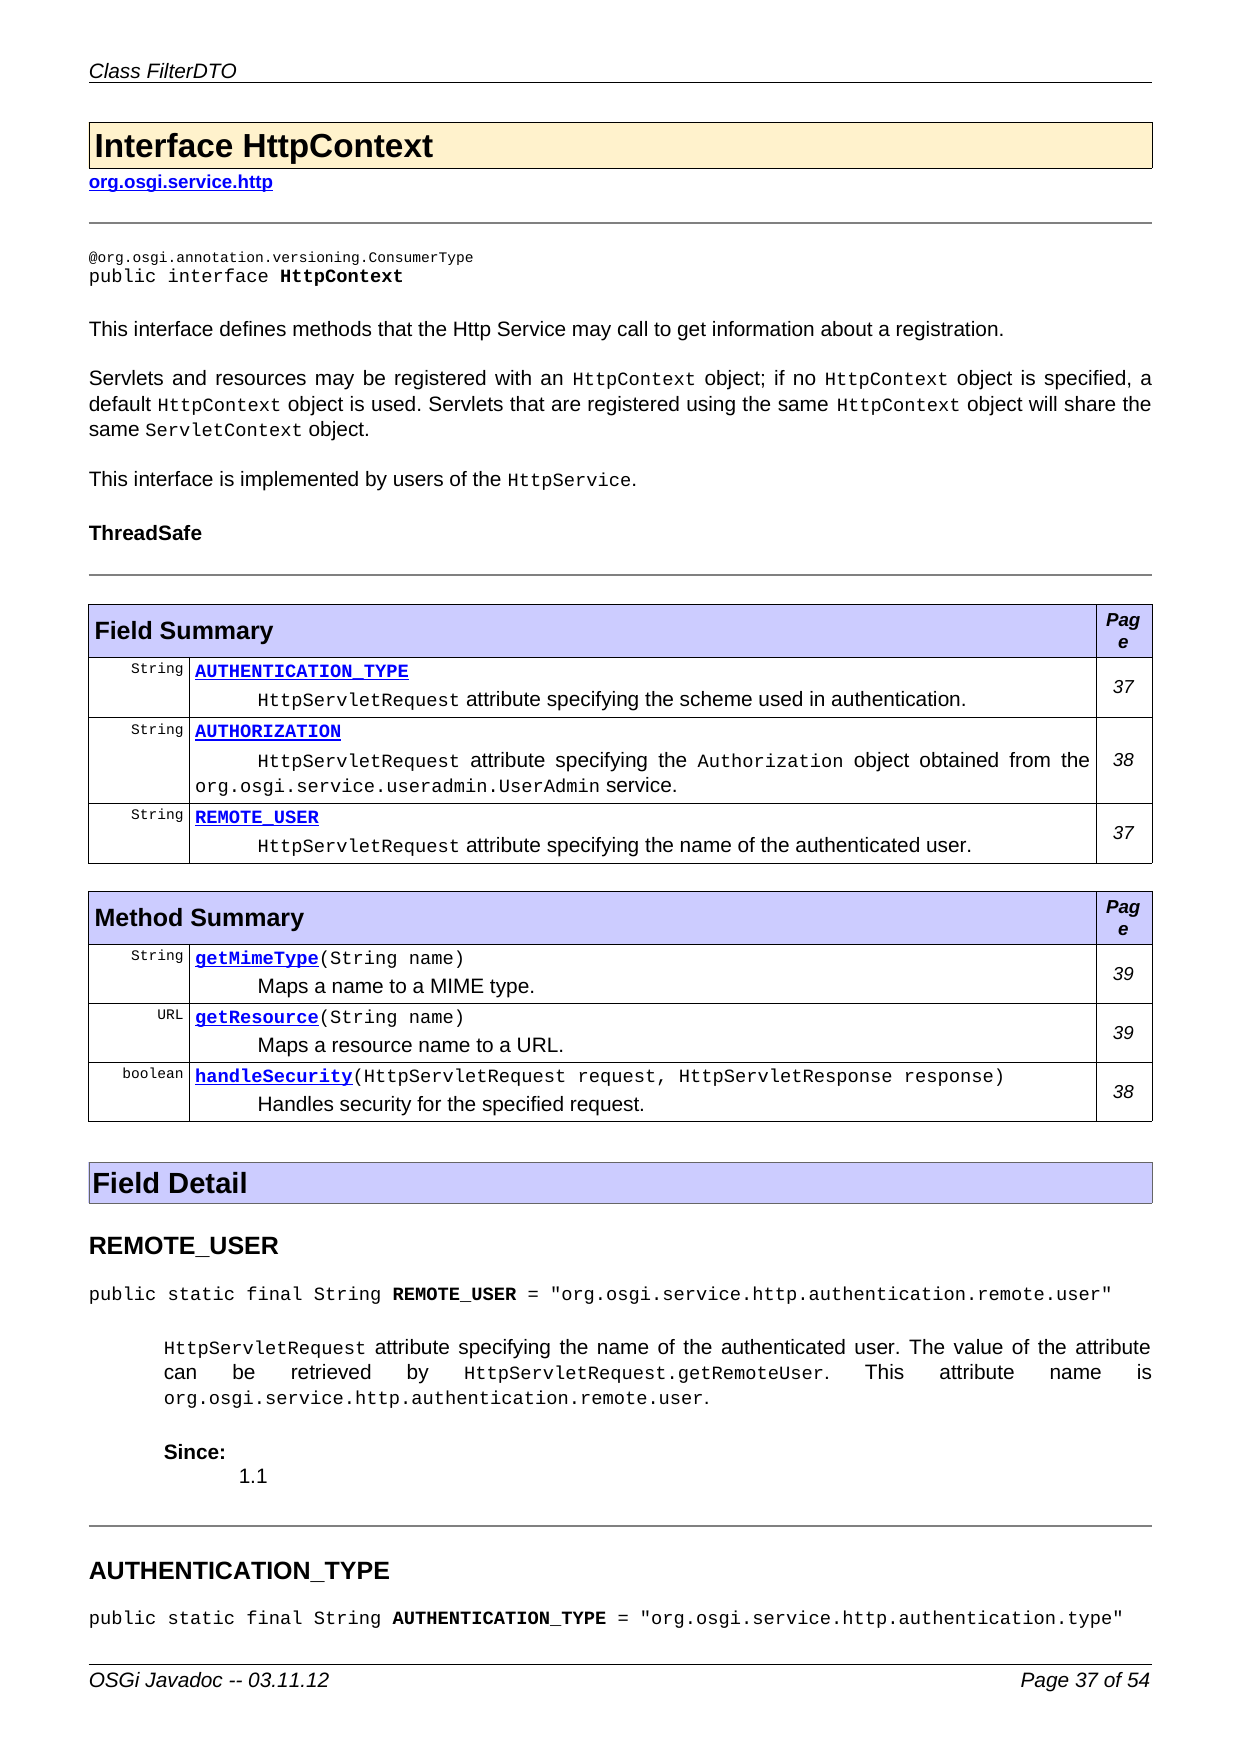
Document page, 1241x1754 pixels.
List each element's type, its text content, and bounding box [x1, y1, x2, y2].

table_cell String [89, 945, 189, 1003]
table_cell 36 [1097, 718, 1152, 803]
table_cell 35 [1097, 804, 1152, 863]
table_cell 37 [1097, 1004, 1152, 1062]
text org.osgi.service.http [88, 171, 1152, 193]
text This interface is implemented by users of the HttpService. [88, 467, 1152, 492]
table_cell String [89, 804, 189, 863]
subtitle Field Detail [90, 1163, 1152, 1203]
text ThreadSafe [88, 521, 1152, 545]
table_cell REMOTE_USER HttpServletRequest attribute specifying the name of the authenticated user. [190, 804, 1096, 863]
subtitle REMOTE_USER [88, 1231, 1152, 1260]
table_header Page [1097, 605, 1152, 657]
table_cell URL [89, 1004, 189, 1062]
table_cell 37 [1097, 945, 1152, 1003]
table_header Field Summary [89, 605, 1096, 657]
text public static final String REMOTE_USER = "org.osgi.service.http.authentication.remote.user" [88, 1284, 1152, 1306]
text This interface defines methods that the Http Service may call to get information about a registration. [88, 317, 1152, 341]
table_cell 36 [1097, 1063, 1152, 1121]
table_header Method Summary [89, 892, 1096, 944]
text @org.osgi.annotation.versioning.ConsumerType public interface HttpContext [88, 250, 1152, 288]
table_cell String [89, 658, 189, 717]
table_cell AUTHENTICATION_TYPE HttpServletRequest attribute specifying the scheme used in authentication. [190, 658, 1096, 717]
text Since: [163, 1439, 1152, 1463]
table_cell 35 [1097, 658, 1152, 717]
table_cell String [89, 718, 189, 803]
text 1.1 [238, 1463, 1152, 1487]
subtitle AUTHENTICATION_TYPE [88, 1556, 1152, 1584]
table_cell getResource(String name) Maps a resource name to a URL. [190, 1004, 1096, 1062]
table_cell AUTHORIZATION HttpServletRequest attribute specifying the Authorization object obtained from the org.osgi.service.useradmin.UserAdmin service. [190, 718, 1096, 803]
text HttpServletRequest attribute specifying the name of the authenticated user. The value of the attribute can be retrieved by HttpServletRequest.getRemoteUser. This attribute name is org.osgi.service.http.authentication.remote.user. [163, 1335, 1152, 1410]
subtitle Interface HttpContext [90, 123, 1152, 168]
table_header Page [1097, 892, 1152, 944]
table_cell getMimeType(String name) Maps a name to a MIME type. [190, 945, 1096, 1003]
table_cell boolean [89, 1063, 189, 1121]
text Servlets and resources may be registered with an HttpContext object; if no HttpContext object is specified, a default HttpContext object is used. Servlets that are registered using the same HttpContext object will share the same ServletContext object. [88, 366, 1152, 442]
table_cell handleSecurity(HttpServletRequest request, HttpServletResponse response) Handles security for the specified request. [190, 1063, 1096, 1121]
text public static final String AUTHENTICATION_TYPE = "org.osgi.service.http.authentication.type" [88, 1608, 1152, 1630]
